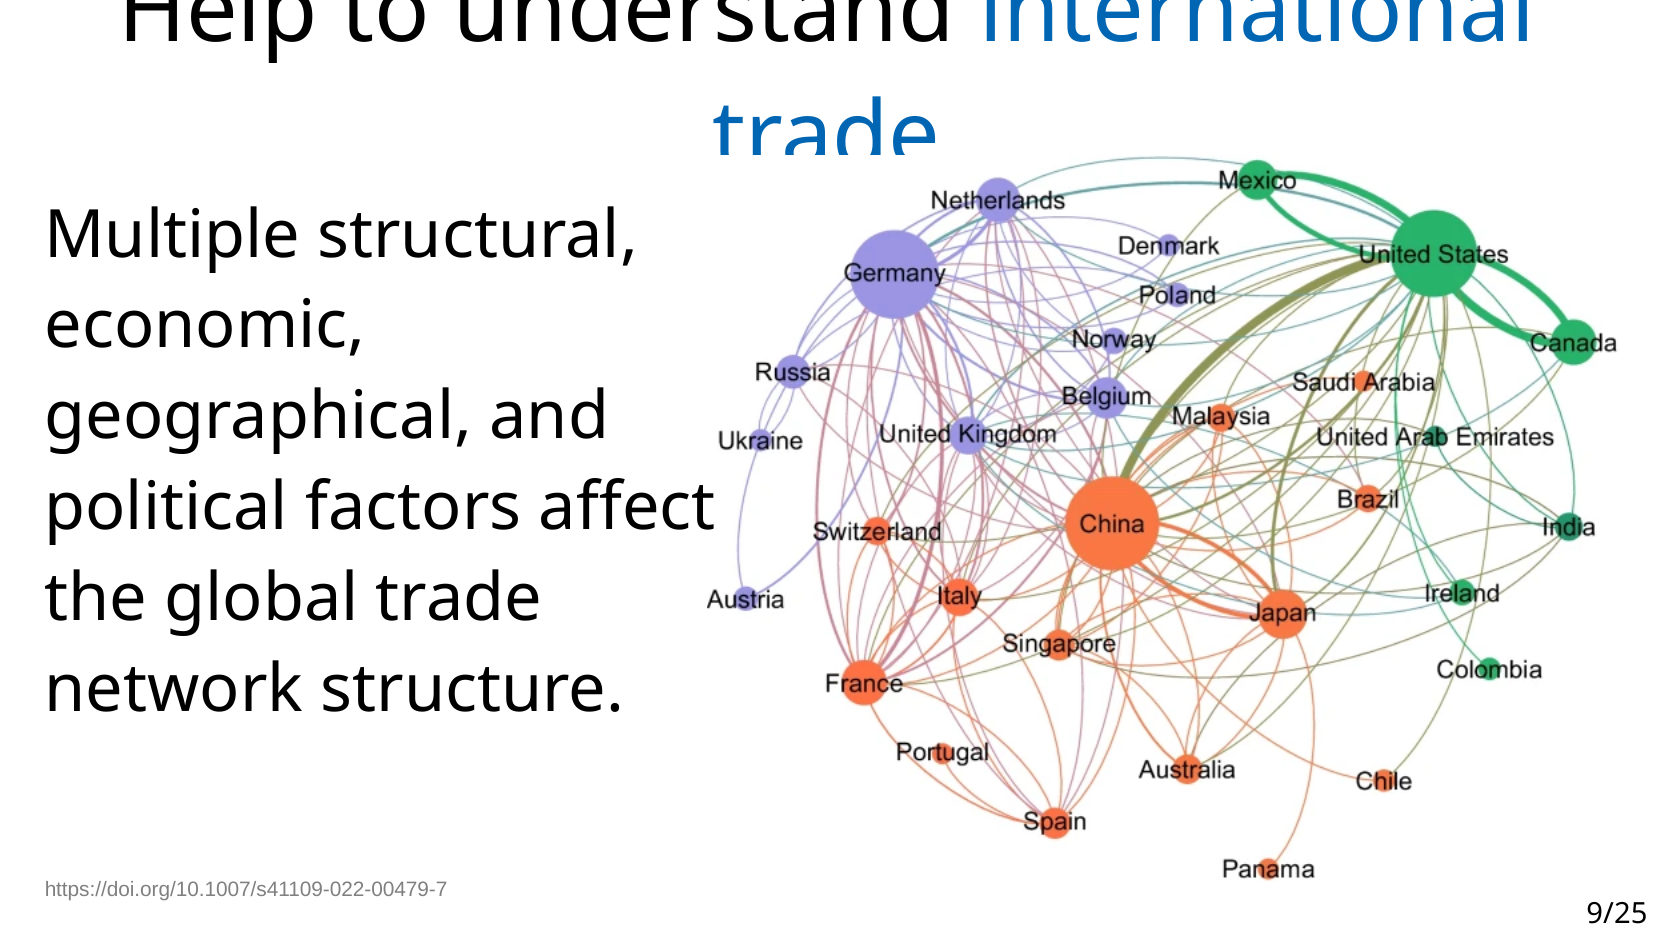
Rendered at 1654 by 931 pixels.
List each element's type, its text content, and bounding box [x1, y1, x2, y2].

picture [707, 155, 1620, 883]
text_box https://doi.org/10.1007/s41109-022-00479-7 [30, 870, 463, 909]
list Multiple structural, economic, geographical, and political factors affect the global trade network structure. [44, 185, 738, 861]
title Help to understand international trade [82, 1, 1571, 136]
